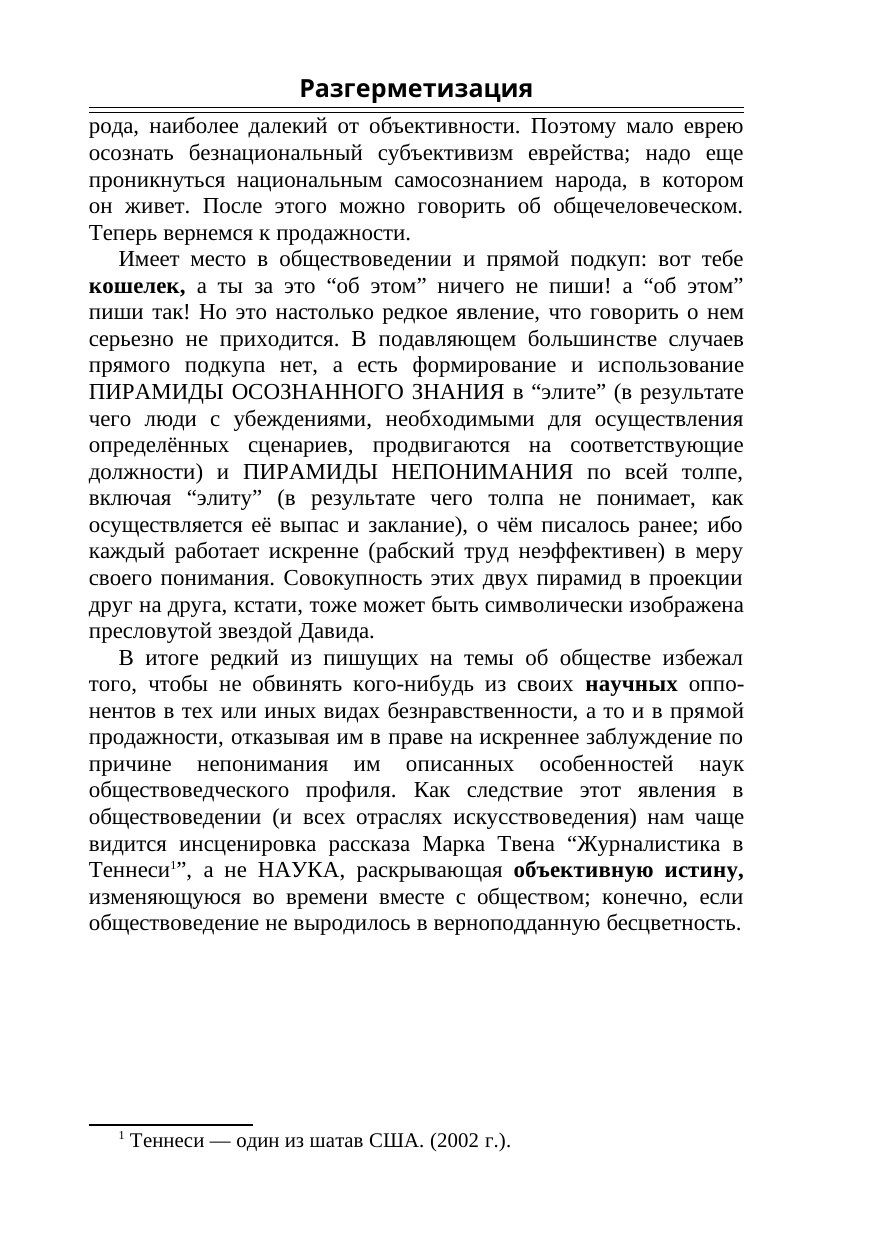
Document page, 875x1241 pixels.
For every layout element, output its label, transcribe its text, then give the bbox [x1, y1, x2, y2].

text Теннеси — один из шатав США. (2002 г.). [89, 1131, 744, 1152]
text В итоге редкий из пишущих на темы об обществе избежал того, чтобы не обвинять кого-нибудь из своих научных оппо­нентов в тех или иных видах безнравственности, а то и в пря­мой продажности, отказывая им в праве на искреннее заблуждение по причине непонимания им описанных особен­ностей наук обществоведческого профиля. Как следствие этот явления в обществоведении (и всех отраслях искусство­ведения) нам чаще видится инсценировка рассказа Марка Твена “Журналистика в Теннеси”, а не НАУКА, раскрываю­щая объективную истину, изменяющуюся во времени вместе с обществом; конечно, если обществоведение не выро­дилось в верноподданную бесцветность. [89, 643, 744, 936]
text рода, наиболее далекий от объективности. Поэтому мало еврею осознать безнациональный субъективизм еврейства; надо еще проникнуться национальным самосозна­нием народа, в котором он живет. После этого можно говорить об общечеловеческом. Теперь вернемся к продажности. [89, 113, 744, 245]
text Имеет место в обществоведении и прямой подкуп: вот тебе кошелек, а ты за это “об этом” ничего не пиши! а “об этом” пиши так! Но это настолько редкое явление, что гово­рить о нем серьезно не приходится. В подавляющем большин­стве случаев прямого подкупа нет, а есть формирование и ис­пользование ПИРАМИДЫ ОСОЗНАННОГО ЗНАНИЯ в “эли­те” (в результате чего люди с убеждениями, необходимыми для осуществления определённых сценариев, продвигаются на соответствующие должности) и ПИРАМИДЫ НЕПОНИМАНИЯ по всей толпе, включая “элиту” (в результате чего толпа не понимает, как осуществляется её выпас и заклание), о чём писалось ранее; ибо каждый работает искренне (рабский труд неэффективен) в меру своего понимания. Совокупность этих двух пирамид в проекции друг на друга, кстати, тоже может быть символически изображена пресловутой звездой Давида. [89, 245, 744, 643]
